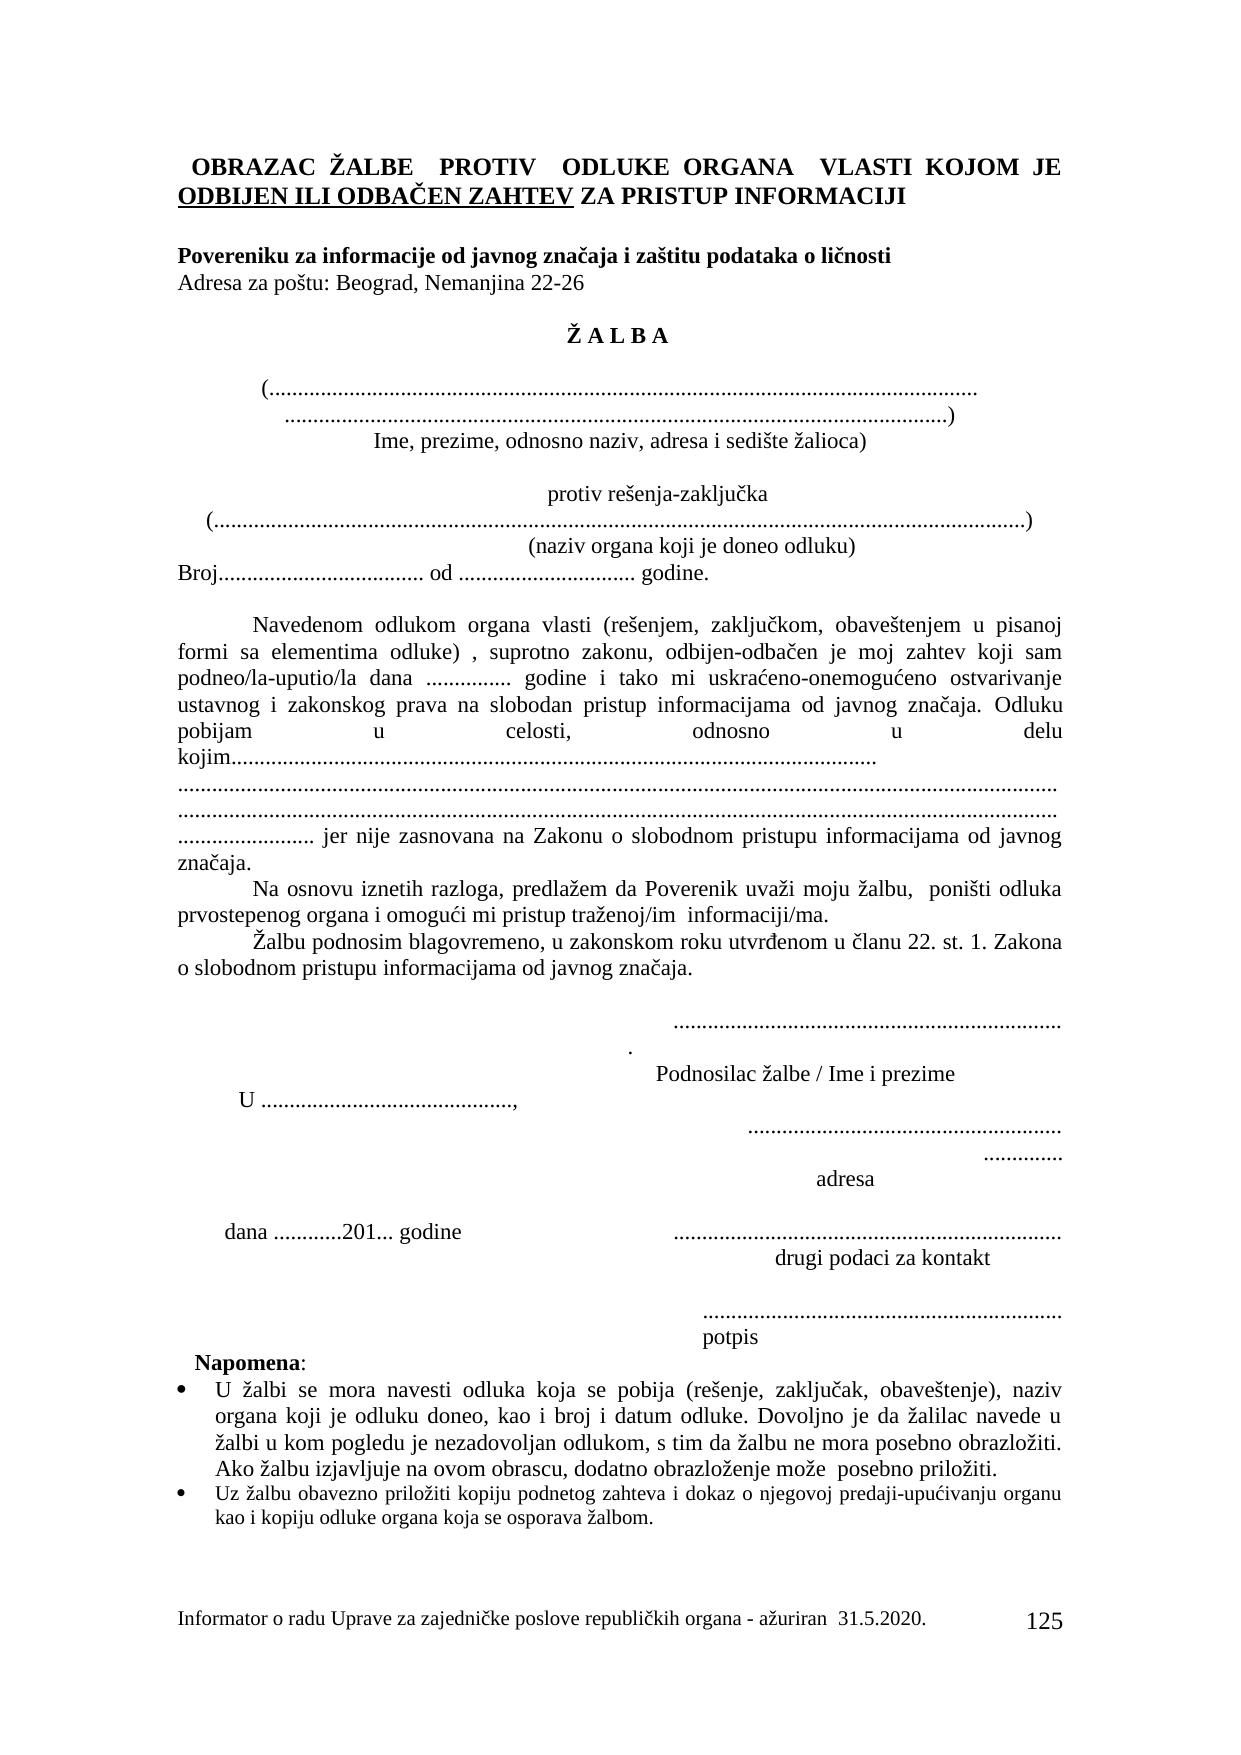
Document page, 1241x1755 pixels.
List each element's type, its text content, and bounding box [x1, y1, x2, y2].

text ....................................................................................................................) [177, 401, 1063, 427]
text dana ............201... godine .................................................................... [177, 1218, 1063, 1244]
text (naziv organa koji je doneo odluku) [177, 532, 1063, 559]
text Napomena: [177, 1349, 1063, 1376]
text Navedenom odlukom organa vlasti (rešenjem, zaklјučkom, obaveštenjem u pisanoj formi sa elementima odluke) , suprotno zakonu, odbijen-odbačen je moj zahtev koji sam podneo/la-uputio/la dana ............... godine i tako mi uskraćeno-onemogućeno ostvarivanje ustavnog i zakonskog prava na slobodan pristup informacijama od javnog značaja. Odluku pobijam u celosti, odnosno u delu kojim................................................................................................................. [177, 612, 1063, 770]
text ............................................................................................................................................................................................................................................................................................................................................ jer nije zasnovana na Zakonu o slobodnom pristupu informacijama od javnog značaja. [177, 770, 1063, 875]
text Podnosilac žalbe / Ime i prezime [627, 1059, 1063, 1086]
text Adresa za poštu: Beograd, Nemanjina 22-26 [177, 269, 1063, 295]
text (............................................................................................................................ [177, 374, 1063, 401]
text drugi podaci za kontakt [702, 1244, 1063, 1270]
list Uz žalbu obavezno priložiti kopiju podnetog zahteva i dokaz o njegovoj predaji-upućivanju organu kao i kopiju odluke organa koja se osporava žalbom. [177, 1481, 1063, 1529]
text protiv rešenja-zaklјučka (..............................................................................................................................................) [177, 480, 1063, 532]
text Povereniku za informacije od javnog značaja i zaštitu podataka o ličnosti [177, 243, 1063, 269]
text Broj.................................... od ............................... godine. [177, 559, 1063, 585]
text Ime, prezime, odnosno naziv, adresa i sedište žalioca) [177, 427, 1063, 453]
text Na osnovu iznetih razloga, predlažem da Poverenik uvaži moju žalbu, poništi odluka prvostepenog organa i omogući mi pristup traženoj/im informaciji/ma. [177, 875, 1063, 928]
text U ............................................, ..................................................................... [177, 1086, 1063, 1165]
text Ž A L B A [177, 322, 1063, 348]
list U žalbi se mora navesti odluka koja se pobija (rešenje, zaklјučak, obaveštenje), naziv organa koji je odluku doneo, kao i broj i datum odluke. Dovolјno je da žalilac navede u žalbi u kom pogledu je nezadovolјan odlukom, s tim da žalbu ne mora posebno obrazložiti. Ako žalbu izjavlјuje na ovom obrascu, dodatno obrazloženje može posebno priložiti. [177, 1376, 1063, 1481]
text adresa [177, 1165, 1063, 1191]
text ............................................................... potpis [702, 1297, 1063, 1349]
text ..................................................................... [627, 1007, 1063, 1059]
text Žalbu podnosim blagovremeno, u zakonskom roku utvrđenom u članu 22. st. 1. Zakona o slobodnom pristupu informacijama od javnog značaja. [177, 928, 1063, 981]
subtitle OBRAZAC ŽALBE PROTIV ODLUKE ORGANA VLASTI KOJOM JE ODBIJEN ILI ODBAČEN ZAHTEV ZA PRISTUP INFORMACIJI [177, 148, 1063, 210]
